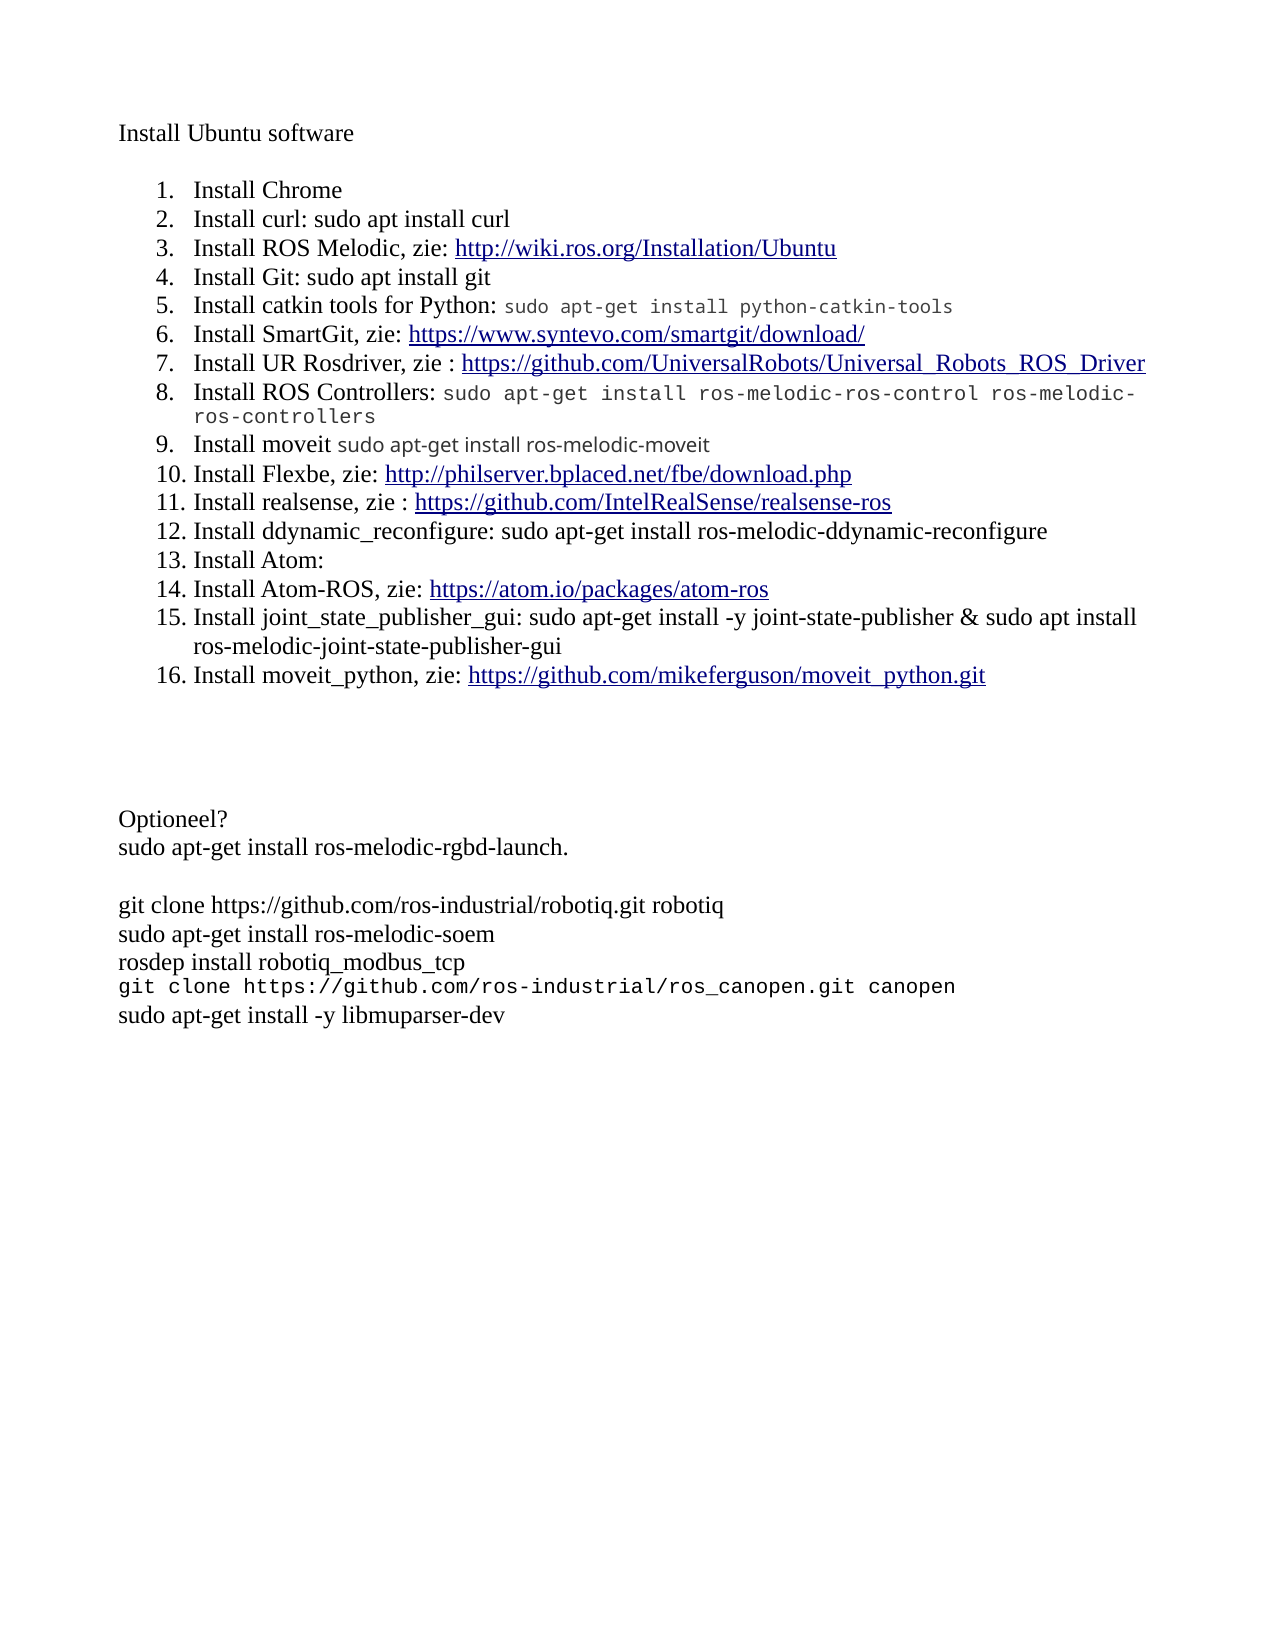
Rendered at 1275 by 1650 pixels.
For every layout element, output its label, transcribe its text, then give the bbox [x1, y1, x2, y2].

list Install Chrome [156, 176, 1157, 204]
list Install Atom: [156, 545, 1157, 574]
list Install joint_state_publisher_gui: sudo apt-get install -y joint-state-publisher & sudo apt install ros-melodic-joint-state-publisher-gui [156, 602, 1157, 660]
text sudo apt-get install -y libmuparser-dev [118, 1000, 1157, 1028]
list Install ROS Melodic, zie: http://wiki.ros.org/Installation/Ubuntu [156, 233, 1157, 262]
list Install ddynamic_reconfigure: sudo apt-get install ros-melodic-ddynamic-reconfigure [156, 516, 1157, 545]
list Install Atom-ROS, zie: https://atom.io/packages/atom-ros [156, 574, 1157, 602]
list Install Git: sudo apt install git [156, 262, 1157, 291]
list Install ROS Controllers: sudo apt-get install ros-melodic-ros-control ros-melodic-ros-controllers [156, 377, 1157, 429]
text rosdep install robotiq_modbus_tcp [118, 947, 1157, 976]
text Optioneel? [118, 804, 1157, 832]
list Install Flexbe, zie: http://philserver.bplaced.net/fbe/download.php [156, 459, 1157, 487]
text git clone https://github.com/ros-industrial/robotiq.git robotiq [118, 890, 1157, 919]
text git clone https://github.com/ros-industrial/ros_canopen.git canopen [118, 976, 1157, 1000]
list Install realsense, zie : https://github.com/IntelRealSense/realsense-ros [156, 487, 1157, 516]
list Install catkin tools for Python: sudo apt-get install python-catkin-tools [156, 291, 1157, 319]
list Install SmartGit, zie: https://www.syntevo.com/smartgit/download/ [156, 319, 1157, 348]
text sudo apt-get install ros-melodic-soem [118, 919, 1157, 947]
list Install UR Rosdriver, zie : https://github.com/UniversalRobots/Universal_Robots_ROS_Driver [156, 348, 1157, 377]
list Install curl: sudo apt install curl [156, 204, 1157, 233]
list Install moveit_python, zie: https://github.com/mikeferguson/moveit_python.git [156, 660, 1157, 689]
text sudo apt-get install ros-melodic-rgbd-launch. [118, 832, 1157, 861]
text Install Ubuntu software [118, 118, 1157, 147]
list Install moveit sudo apt-get install ros-melodic-moveit [156, 429, 1157, 459]
